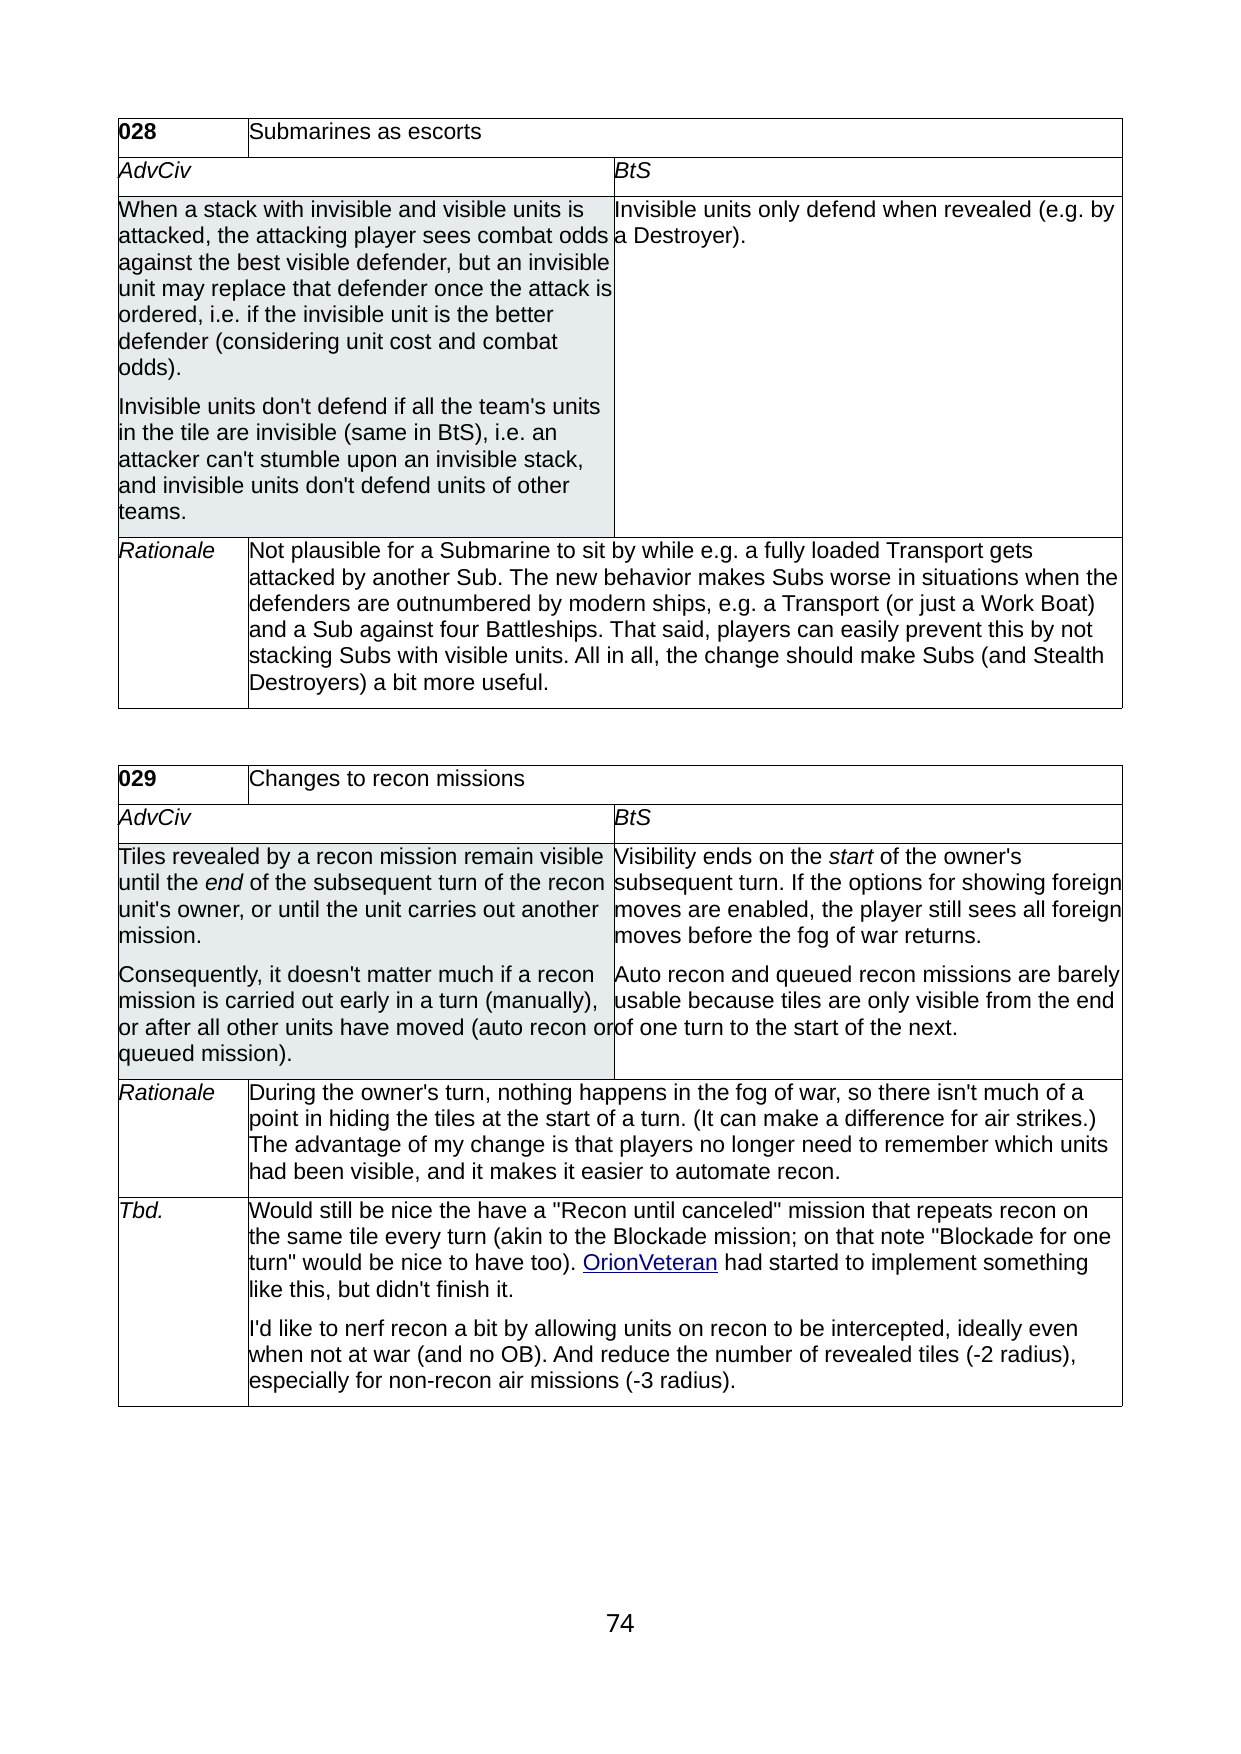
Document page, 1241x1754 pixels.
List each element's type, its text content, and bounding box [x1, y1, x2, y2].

table_header 029 [119, 766, 248, 804]
table_header 028 [119, 119, 248, 157]
table_cell When a stack with invisible and visible units is attacked, the attacking player sees combat odds against the best visible defender, but an invisible unit may replace that defender once the attack is ordered, i.e. if the invisible unit is the better defender (considering unit cost and combat odds). Invisible units don't defend if all the team's units in the tile are invisible (same in BtS), i.e. an attacker can't stumble upon an invisible stack, and invisible units don't defend units of other teams. [119, 197, 614, 537]
table_cell AdvCiv [119, 805, 614, 843]
table_cell AdvCiv [119, 158, 614, 196]
table_cell BtS [615, 805, 1122, 843]
table_cell Rationale [119, 538, 248, 708]
table_cell Invisible units only defend when revealed (e.g. by a Destroyer). [615, 197, 1122, 537]
table_cell During the owner's turn, nothing happens in the fog of war, so there isn't much of a point in hiding the tiles at the start of a turn. (It can make a difference for air strikes.) The advantage of my change is that players no longer need to remember which units had been visible, and it makes it easier to automate recon. [249, 1080, 1122, 1197]
table_cell BtS [615, 158, 1122, 196]
table_cell Tiles revealed by a recon mission remain visible until the end of the subsequent turn of the recon unit's owner, or until the unit carries out another mission. Consequently, it doesn't matter much if a recon mission is carried out early in a turn (manually), or after all other units have moved (auto recon or queued mission). [119, 844, 614, 1079]
table_cell Tbd. [119, 1198, 248, 1406]
table_cell Rationale [119, 1080, 248, 1197]
table_cell Visibility ends on the start of the owner's subsequent turn. If the options for showing foreign moves are enabled, the player still sees all foreign moves before the fog of war returns. Auto recon and queued recon missions are barely usable because tiles are only visible from the end of one turn to the start of the next. [615, 844, 1122, 1079]
table_cell Not plausible for a Submarine to sit by while e.g. a fully loaded Transport gets attacked by another Sub. The new behavior makes Subs worse in situations when the defenders are outnumbered by modern ships, e.g. a Transport (or just a Work Boat) and a Sub against four Battleships. That said, players can easily prevent this by not stacking Subs with visible units. All in all, the change should make Subs (and Stealth Destroyers) a bit more useful. [249, 538, 1122, 708]
table_header Submarines as escorts [249, 119, 1122, 157]
table_cell Would still be nice the have a "Recon until canceled" mission that repeats recon on the same tile every turn (akin to the Blockade mission; on that note "Blockade for one turn" would be nice to have too). OrionVeteran had started to implement something like this, but didn't finish it. I'd like to nerf recon a bit by allowing units on recon to be intercepted, ideally even when not at war (and no OB). And reduce the number of revealed tiles (-2 radius), especially for non-recon air missions (-3 radius). [249, 1198, 1122, 1406]
table_header Changes to recon missions [249, 766, 1122, 804]
